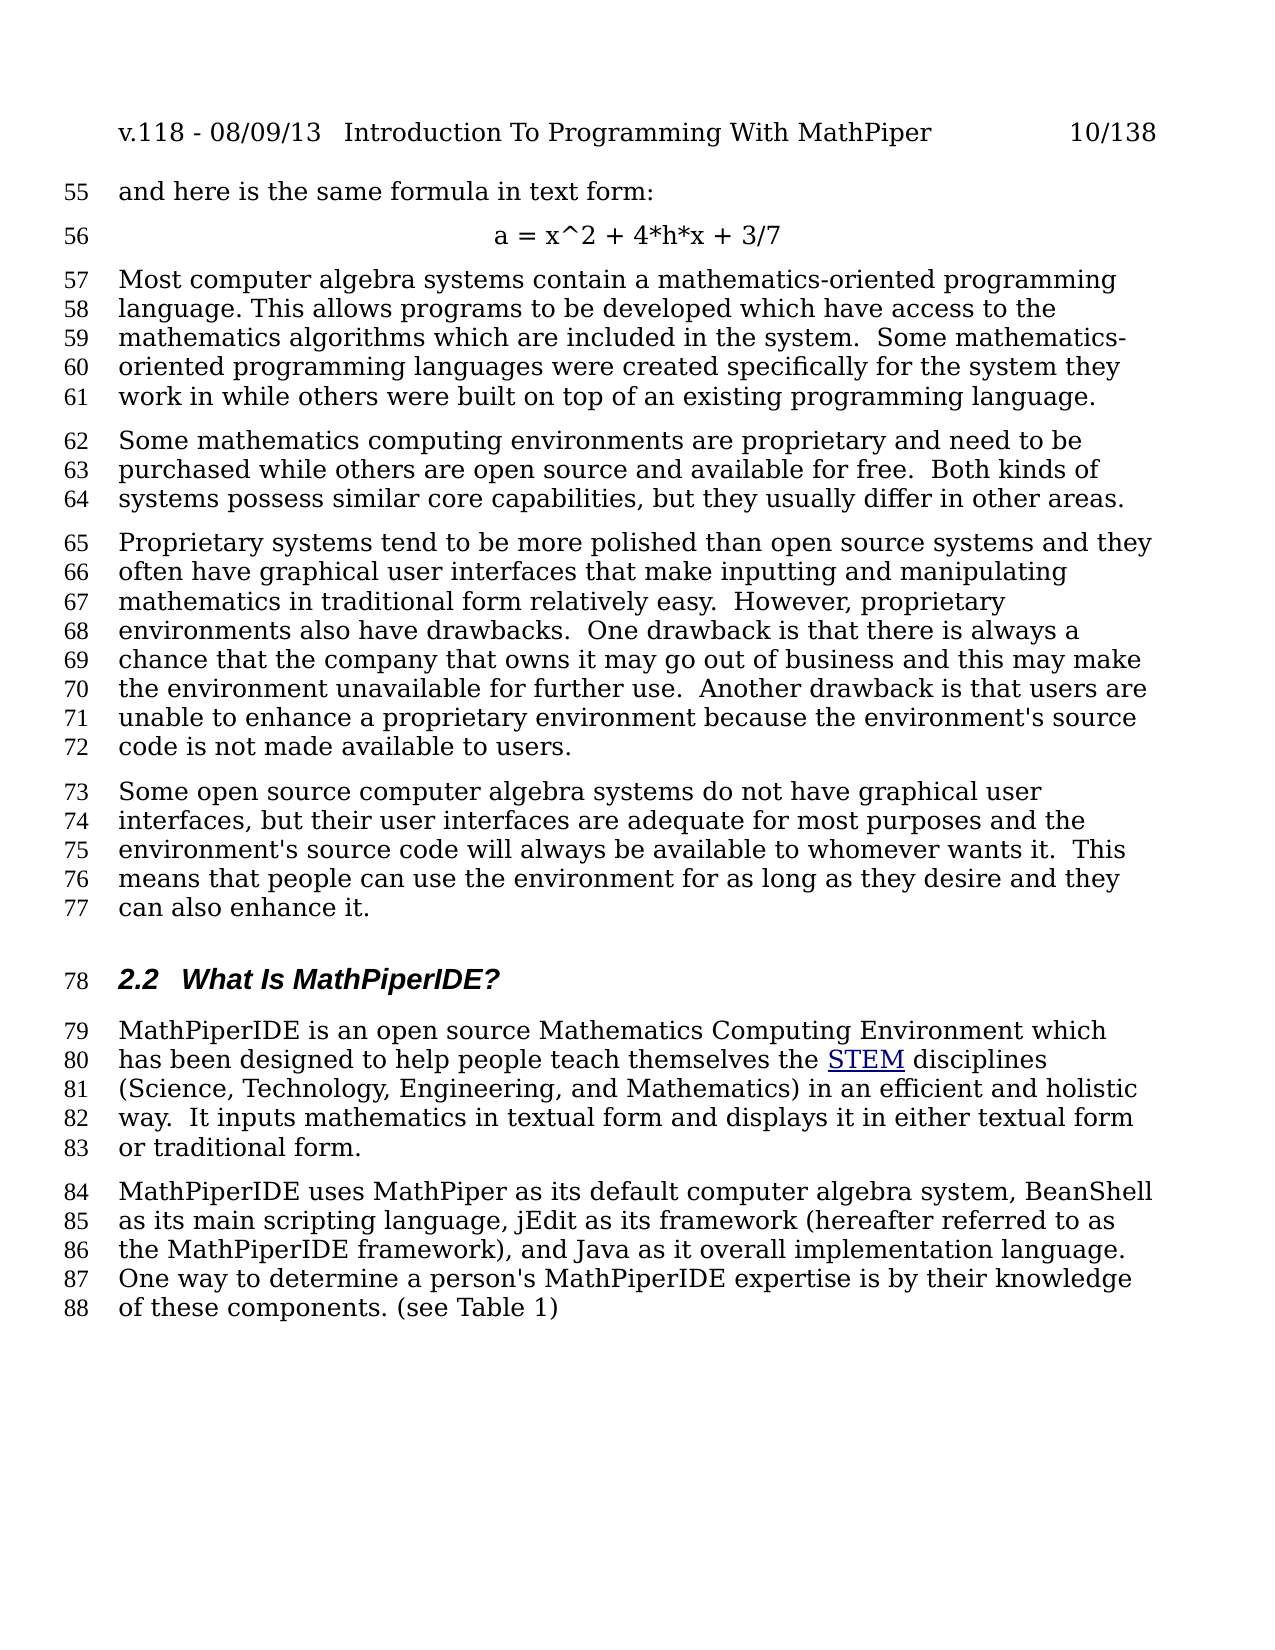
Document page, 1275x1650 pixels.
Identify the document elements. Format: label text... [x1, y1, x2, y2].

text a = x^2 + 4*h*x + 3/7 [118, 221, 1157, 250]
text Some mathematics computing environments are proprietary and need to be purchased while others are open source and available for free. Both kinds of systems possess similar core capabilities, but they usually differ in other areas. [118, 426, 1157, 513]
subtitle What Is MathPiperIDE? [118, 962, 1157, 995]
text Proprietary systems tend to be more polished than open source systems and they often have graphical user interfaces that make inputting and manipulating mathematics in traditional form relatively easy. However, proprietary environments also have drawbacks. One drawback is that there is always a chance that the company that owns it may go out of business and this may make the environment unavailable for further use. Another drawback is that users are unable to enhance a proprietary environment because the environment's source code is not made available to users. [118, 528, 1157, 762]
text MathPiperIDE is an open source Mathematics Computing Environment which has been designed to help people teach themselves the STEM disciplines (Science, Technology, Engineering, and Mathematics) in an efficient and holistic way. It inputs mathematics in textual form and displays it in either textual form or traditional form. [118, 1016, 1157, 1162]
text Most computer algebra systems contain a mathematics-oriented programming language. This allows programs to be developed which have access to the mathematics algorithms which are included in the system. Some mathematics-oriented programming languages were created specifically for the system they work in while others were built on top of an existing programming language. [118, 265, 1157, 411]
text Some open source computer algebra systems do not have graphical user interfaces, but their user interfaces are adequate for most purposes and the environment's source code will always be available to whomever wants it. This means that people can use the environment for as long as they desire and they can also enhance it. [118, 777, 1157, 923]
text MathPiperIDE uses MathPiper as its default computer algebra system, BeanShell as its main scripting language, jEdit as its framework (hereafter referred to as the MathPiperIDE framework), and Java as it overall implementation language. One way to determine a person's MathPiperIDE expertise is by their knowledge of these components. (see Table 1) [118, 1177, 1157, 1323]
text and here is the same formula in text form: [118, 177, 1157, 206]
